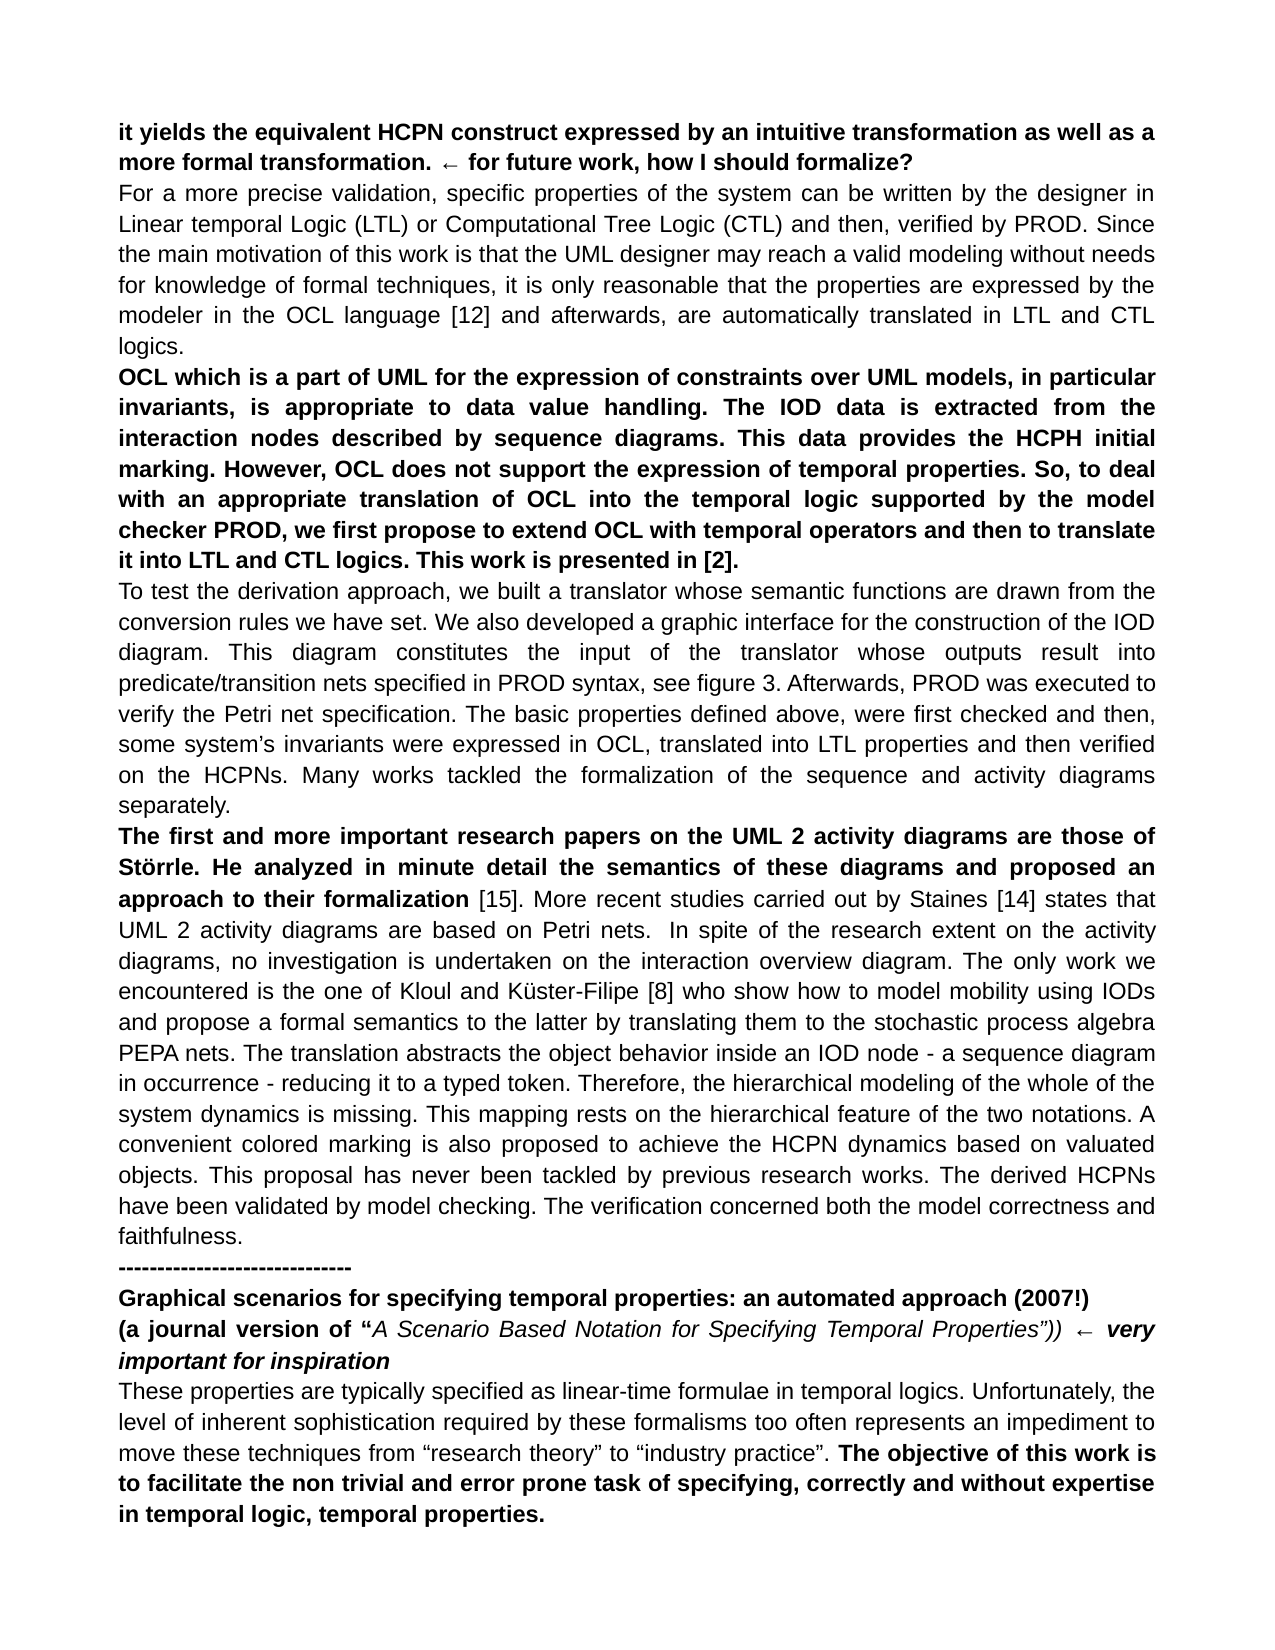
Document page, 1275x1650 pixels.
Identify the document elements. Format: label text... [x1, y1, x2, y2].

text These properties are typically specified as linear-time formulae in temporal logics. Unfortunately, the level of inherent sophistication required by these formalisms too often represents an impediment to move these techniques from “research theory” to “industry practice”. The objective of this work is to facilitate the non trivial and error prone task of specifying, correctly and without expertise in temporal logic, temporal properties. [118, 1378, 1157, 1527]
text ------------------------------ [118, 1253, 1157, 1280]
text To test the derivation approach, we built a translator whose semantic functions are drawn from the conversion rules we have set. We also developed a graphic interface for the construction of the IOD diagram. This diagram constitutes the input of the translator whose outputs result into predicate/transition nets specified in PROD syntax, see figure 3. Afterwards, PROD was executed to verify the Petri net specification. The basic properties defined above, were first checked and then, some system’s invariants were expressed in OCL, translated into LTL properties and then verified on the HCPNs. Many works tackled the formalization of the sequence and activity diagrams separately. [118, 577, 1157, 819]
text The first and more important research papers on the UML 2 activity diagrams are those of Störrle. He analyzed in minute detail the semantics of these diagrams and proposed an approach to their formalization [15]. More recent studies carried out by Staines [14] states that UML 2 activity diagrams are based on Petri nets. In spite of the research extent on the activity diagrams, no investigation is undertaken on the interaction overview diagram. The only work we encountered is the one of Kloul and Küster-Filipe [8] who show how to model mobility using IODs and propose a formal semantics to the latter by translating them to the stochastic process algebra PEPA nets. The translation abstracts the object behavior inside an IOD node - a sequence diagram in occurrence - reducing it to a typed token. Therefore, the hierarchical modeling of the whole of the system dynamics is missing. This mapping rests on the hierarchical feature of the two notations. A convenient colored marking is also proposed to achieve the HCPN dynamics based on valuated objects. This proposal has never been tackled by previous research works. The derived HCPNs have been validated by model checking. The verification concerned both the model correctness and faithfulness. [118, 822, 1157, 1249]
text For a more precise validation, specific properties of the system can be written by the designer in Linear temporal Logic (LTL) or Computational Tree Logic (CTL) and then, verified by PROD. Since the main motivation of this work is that the UML designer may reach a valid modeling without needs for knowledge of formal techniques, it is only reasonable that the properties are expressed by the modeler in the OCL language [12] and afterwards, are automatically translated in LTL and CTL logics. [118, 179, 1157, 359]
text OCL which is a part of UML for the expression of constraints over UML models, in particular invariants, is appropriate to data value handling. The IOD data is extracted from the interaction nodes described by sequence diagrams. This data provides the HCPH initial marking. However, OCL does not support the expression of temporal properties. So, to deal with an appropriate translation of OCL into the temporal logic supported by the model checker PROD, we first propose to extend OCL with temporal operators and then to translate it into LTL and CTL logics. This work is presented in [2]. [118, 363, 1157, 574]
text (a journal version of “A Scenario Based Notation for Specifying Temporal Properties”)) ← very important for inspiration [118, 1314, 1157, 1374]
text it yields the equivalent HCPN construct expressed by an intuitive transformation as well as a more formal transformation. ← for future work, how I should formalize? [118, 118, 1157, 176]
text Graphical scenarios for specifying temporal properties: an automated approach (2007!) [118, 1284, 1157, 1311]
